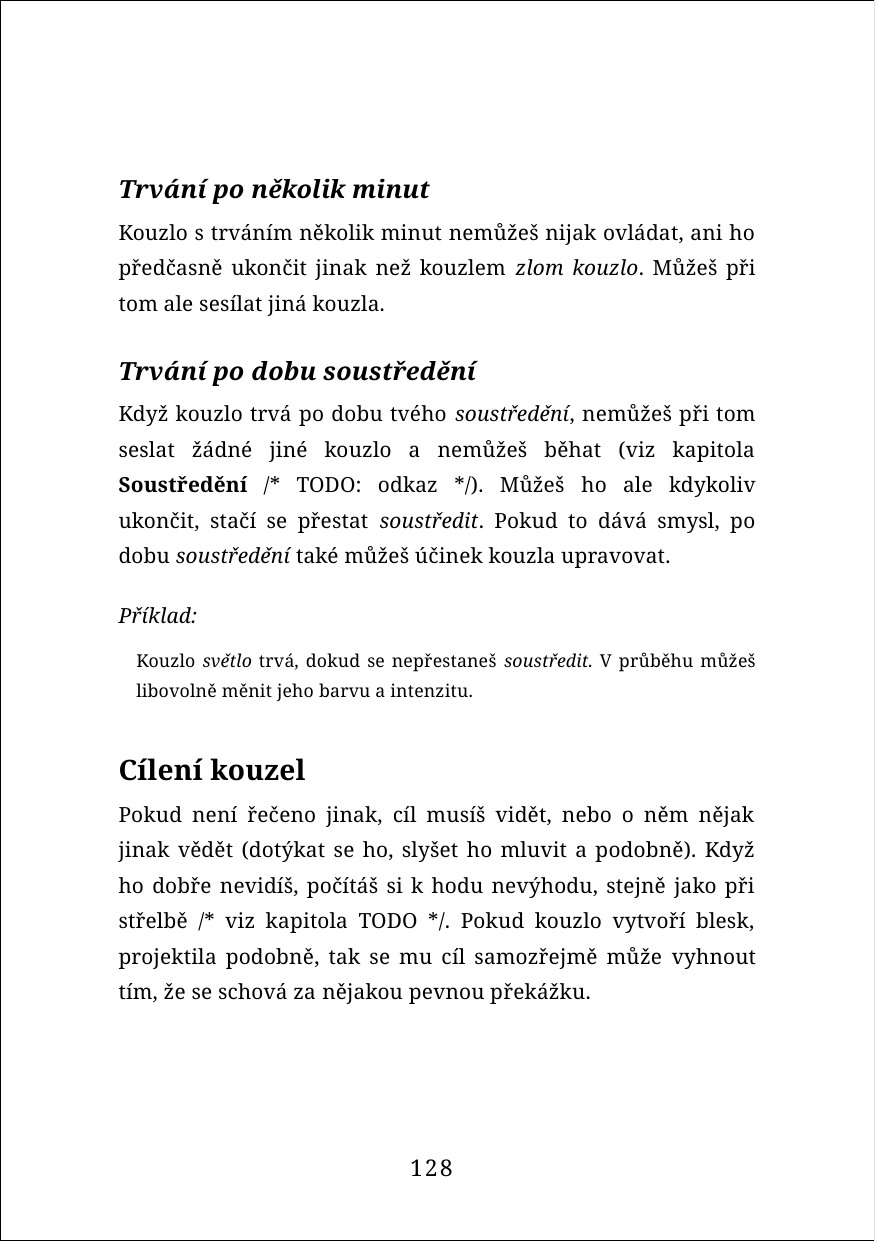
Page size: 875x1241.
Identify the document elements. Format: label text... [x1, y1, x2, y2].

text Pokud není řečeno jinak, cíl musíš vidět, nebo o něm nějak jinak vědět (dotýkat se ho, slyšet ho mluvit a podobně). Když ho dobře nevidíš, počítáš si k hodu nevýhodu, stejně jako při střelbě /* viz kapitola TODO */. Pokud kouzlo vytvoří blesk, projektila podobně, tak se mu cíl samozřejmě může vyhnout tím, že se schová za nějakou pevnou překážku. [118, 800, 756, 1006]
subtitle Trvání po dobu soustředění [118, 354, 756, 388]
text Kouzlo s trváním několik minut nemůžeš nijak ovládat, ani ho předčasně ukončit jinak než kouzlem zlom kouzlo. Můžeš při tom ale sesílat jiná kouzla. [118, 218, 756, 317]
subtitle Cílení kouzel [118, 750, 756, 788]
text Když kouzlo trvá po dobu tvého soustředění, nemůžeš při tom seslat žádné jiné kouzlo a nemůžeš běhat (viz kapitola Soustředění /* TODO: odkaz */). Můžeš ho ale kdykoliv ukončit, stačí se přestat soustředit. Pokud to dává smysl, po dobu soustředění také můžeš účinek kouzla upravovat. [118, 399, 756, 570]
text Příklad: [118, 601, 756, 629]
text Kouzlo světlo trvá, dokud se nepřestaneš soustředit. V průběhu můžeš libovolně měnit jeho barvu a intenzitu. [136, 648, 756, 702]
subtitle Trvání po několik minut [118, 172, 756, 206]
